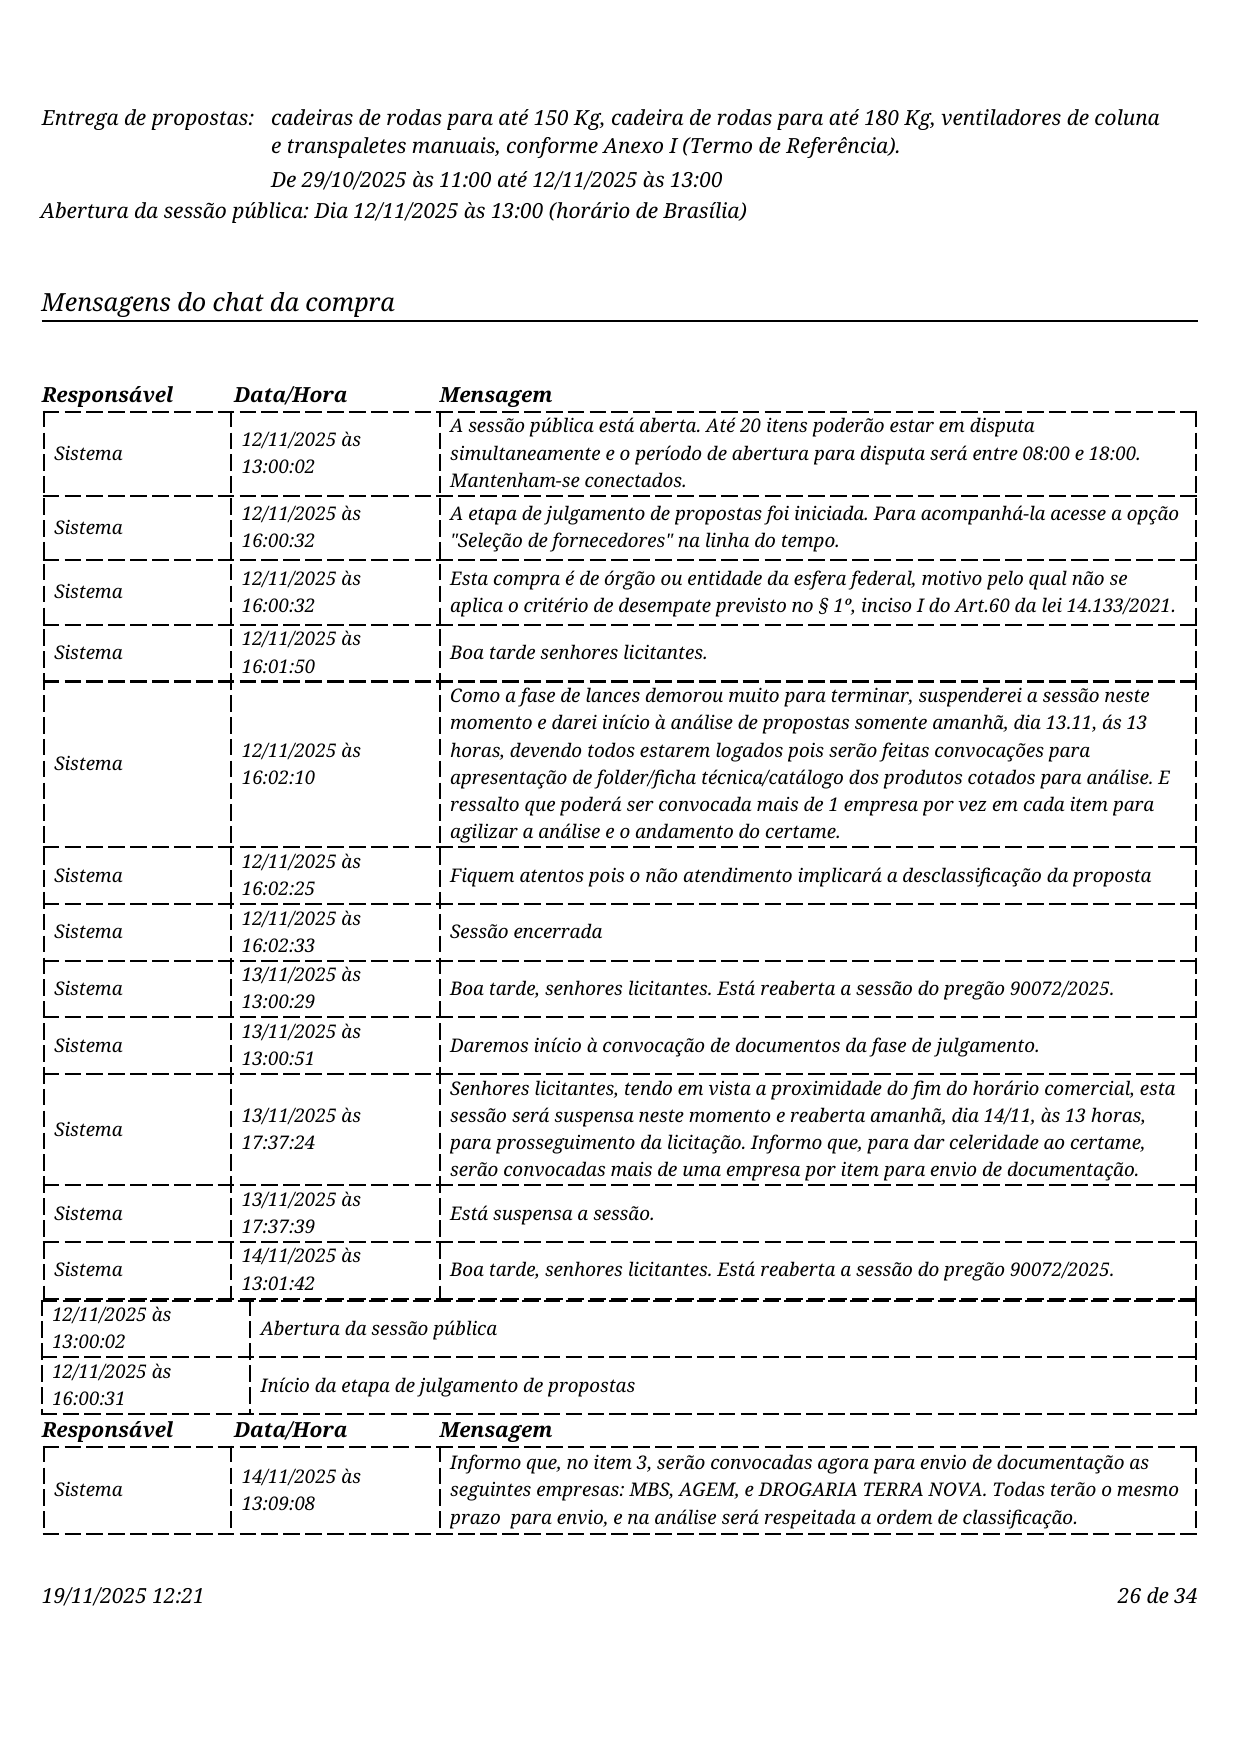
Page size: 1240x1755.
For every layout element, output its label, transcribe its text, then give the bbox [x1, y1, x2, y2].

table_header Informo que, no item 3, serão convocadas agora para envio de documentação as seguintes empresas: MBS, AGEM, e DROGARIA TERRA NOVA. Todas terão o mesmo prazo para envio, e na análise será respeitada a ordem de classificação. [440, 1446, 1196, 1533]
table_cell Senhores licitantes, tendo em vista a proximidade do fim do horário comercial, esta sessão será suspensa neste momento e reaberta amanhã, dia 14/11, às 13 horas, para prosseguimento da licitação. Informo que, para dar celeridade ao certame, serão convocadas mais de uma empresa por item para envio de documentação. [440, 1073, 1196, 1184]
table_cell 12/11/2025 às 16:00:32 [231, 495, 439, 559]
table_cell Sessão encerrada [440, 903, 1196, 959]
text Responsável Data/Hora Mensagem [42, 1415, 1200, 1443]
table_cell Sistema [44, 1073, 231, 1184]
table_header 12/11/2025 às 13:00:02 [231, 411, 439, 494]
table_cell Sistema [44, 903, 231, 959]
table_cell 12/11/2025 às 16:02:10 [231, 680, 439, 846]
table_cell A etapa de julgamento de propostas foi iniciada. Para acompanhá-la acesse a opção "Seleção de fornecedores" na linha do tempo. [440, 495, 1196, 559]
table_cell Boa tarde senhores licitantes. [440, 624, 1196, 680]
table_cell Entrega de propostas: [42, 103, 271, 196]
text Responsável Data/Hora Mensagem [42, 380, 1200, 408]
table_cell Sistema [44, 1184, 231, 1241]
table_cell 13/11/2025 às 13:00:51 [231, 1016, 439, 1073]
table_cell Como a fase de lances demorou muito para terminar, suspenderei a sessão neste momento e darei início à análise de propostas somente amanhã, dia 13.11, ás 13 horas, devendo todos estarem logados pois serão feitas convocações para apresentação de folder/ficha técnica/catálogo dos produtos cotados para análise. E ressalto que poderá ser convocada mais de 1 empresa por vez em cada item para agilizar a análise e o andamento do certame. [440, 680, 1196, 846]
table_cell 14/11/2025 às 13:01:42 [231, 1241, 439, 1297]
table_cell 13/11/2025 às 17:37:39 [231, 1184, 439, 1241]
table_cell Boa tarde, senhores licitantes. Está reaberta a sessão do pregão 90072/2025. [440, 960, 1196, 1016]
table_cell 12/11/2025 às 16:00:31 [42, 1356, 250, 1413]
table_cell Sistema [44, 960, 231, 1016]
table_header Abertura da sessão pública [250, 1300, 1196, 1356]
table_cell 12/11/2025 às 16:00:32 [231, 559, 439, 624]
table_cell Sistema [44, 495, 231, 559]
subtitle Mensagens do chat da compra [41, 285, 1200, 319]
text Abertura da sessão pública: Dia 12/11/2025 às 13:00 (horário de Brasília) [40, 196, 1200, 224]
table_cell Sistema [44, 1016, 231, 1073]
table_cell 13/11/2025 às 17:37:24 [231, 1073, 439, 1184]
table_cell Início da etapa de julgamento de propostas [250, 1356, 1196, 1413]
table_header 14/11/2025 às 13:09:08 [231, 1446, 439, 1533]
table_cell Sistema [44, 680, 231, 846]
table_cell Sistema [44, 559, 231, 624]
table_cell Fiquem atentos pois o não atendimento implicará a desclassificação da proposta [440, 846, 1196, 903]
table_cell cadeiras de rodas para até 150 Kg, cadeira de rodas para até 180 Kg, ventiladores de coluna e transpaletes manuais, conforme Anexo I (Termo de Referência). De 29/10/2025 às 11:00 até 12/11/2025 às 13:00 [271, 103, 1163, 196]
table_cell 12/11/2025 às 16:02:25 [231, 846, 439, 903]
table_cell Daremos início à convocação de documentos da fase de julgamento. [440, 1016, 1196, 1073]
table_header Sistema [44, 1446, 231, 1533]
table_cell 12/11/2025 às 16:02:33 [231, 903, 439, 959]
table_cell Sistema [44, 1241, 231, 1297]
table_cell Boa tarde, senhores licitantes. Está reaberta a sessão do pregão 90072/2025. [440, 1241, 1196, 1297]
table_cell 13/11/2025 às 13:00:29 [231, 960, 439, 1016]
table_cell Sistema [44, 846, 231, 903]
table_cell 12/11/2025 às 16:01:50 [231, 624, 439, 680]
table_cell Sistema [44, 624, 231, 680]
table_header Sistema [44, 411, 231, 494]
table_cell Esta compra é de órgão ou entidade da esfera federal, motivo pelo qual não se aplica o critério de desempate previsto no § 1º, inciso I do Art.60 da lei 14.133/2021. [440, 559, 1196, 624]
table_header A sessão pública está aberta. Até 20 itens poderão estar em disputa simultaneamente e o período de abertura para disputa será entre 08:00 e 18:00. Mantenham-se conectados. [440, 411, 1196, 494]
table_cell Está suspensa a sessão. [440, 1184, 1196, 1241]
table_header 12/11/2025 às 13:00:02 [42, 1300, 250, 1356]
